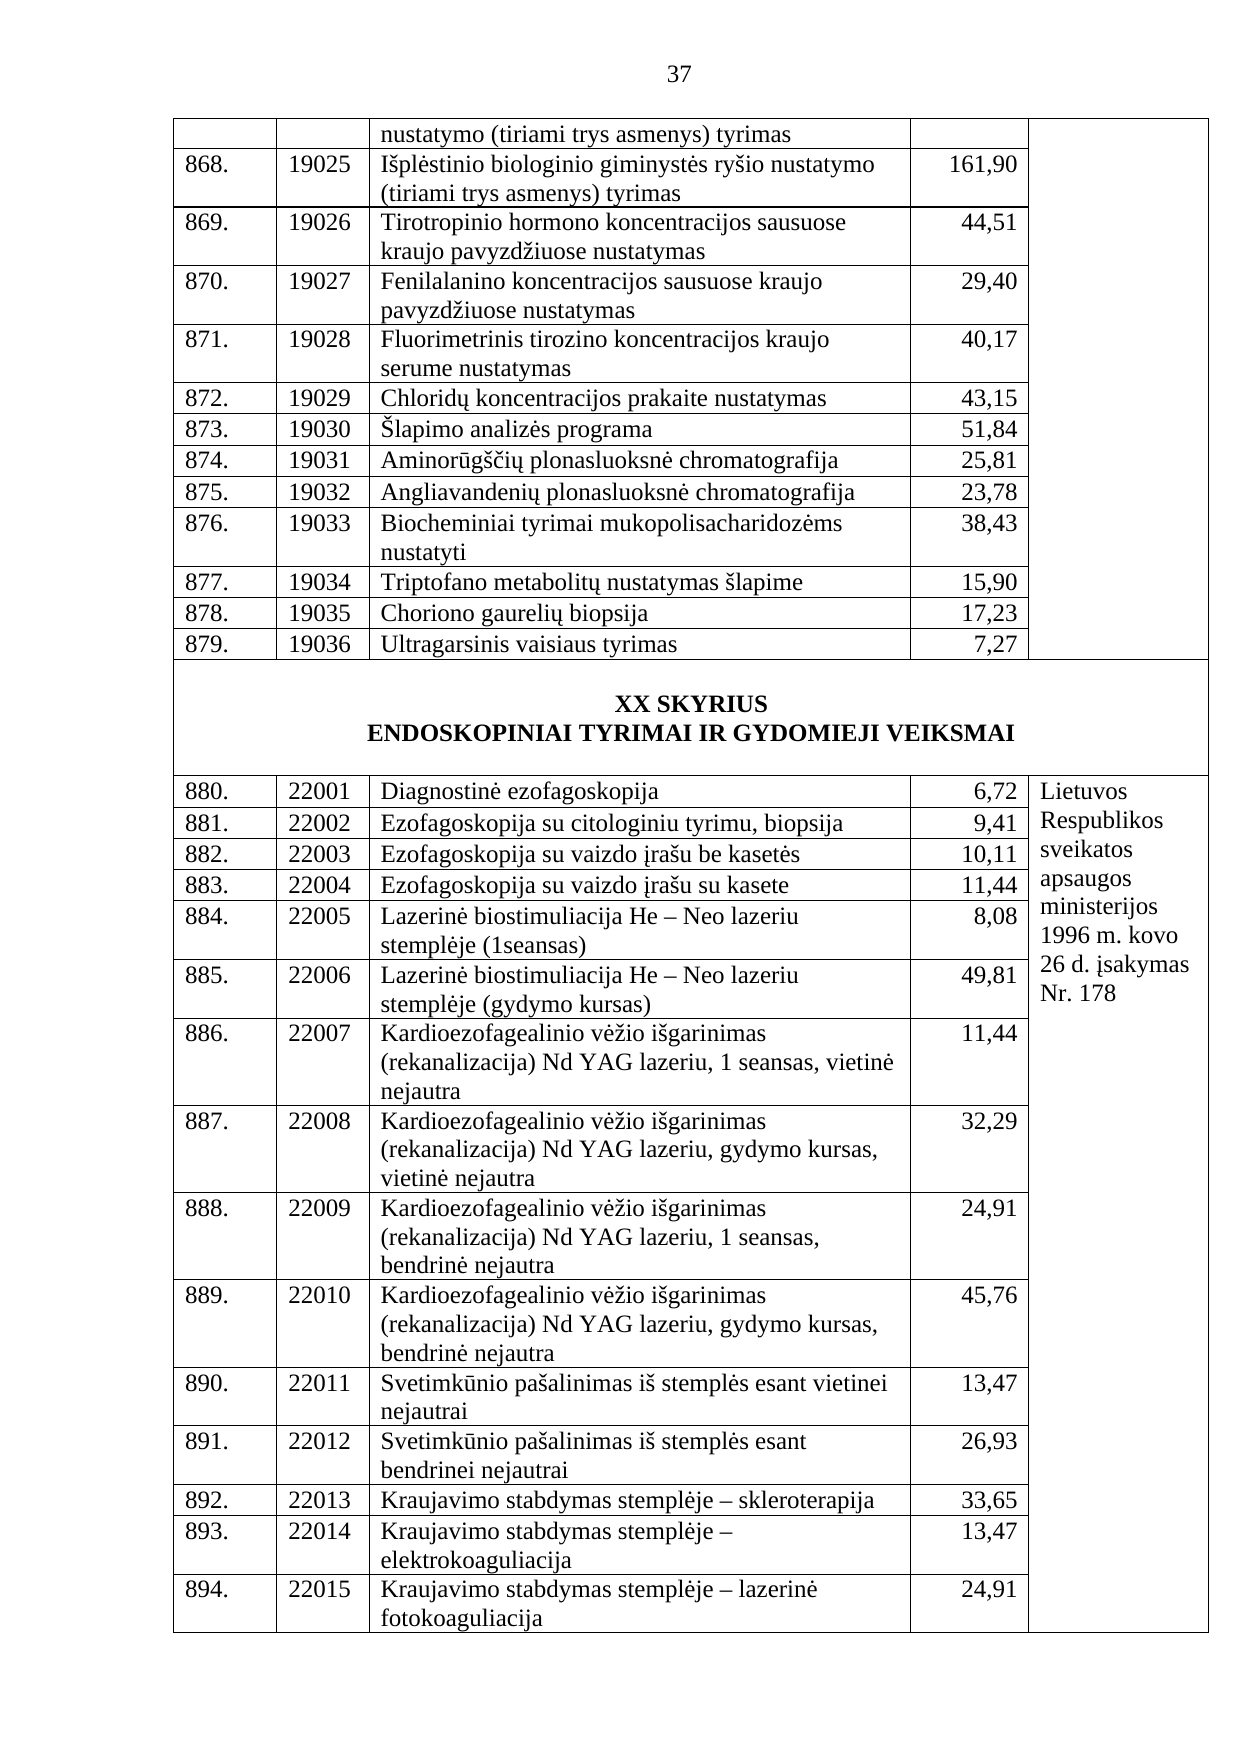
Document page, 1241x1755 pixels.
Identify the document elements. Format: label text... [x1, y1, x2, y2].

table_cell 19033 [277, 508, 369, 566]
table_cell [1209, 324, 1222, 382]
table_cell 49,81 [911, 960, 1028, 1017]
table_cell [1209, 628, 1222, 659]
table_cell [1209, 206, 1222, 265]
table_cell 883. [174, 870, 276, 900]
table_cell 893. [174, 1516, 276, 1573]
table_cell 29,40 [911, 266, 1028, 323]
table_cell Kraujavimo stabdymas stemplėje – skleroterapija [370, 1485, 910, 1515]
table_cell 889. [174, 1280, 276, 1367]
table_cell Svetimkūnio pašalinimas iš stemplės esant vietinei nejautrai [370, 1368, 910, 1425]
table_cell 22002 [277, 808, 369, 838]
table_cell Angliavandenių plonasluoksnė chromatografija [370, 477, 910, 507]
table_cell 22010 [277, 1280, 369, 1367]
table_cell 8,08 [911, 901, 1028, 959]
table_cell [1209, 476, 1222, 507]
table_cell 22011 [277, 1368, 369, 1425]
table_cell Triptofano metabolitų nustatymas šlapime [370, 567, 910, 597]
table_cell 19034 [277, 567, 369, 597]
table_cell Lazerinė biostimuliacija He – Neo lazeriu stemplėje (1seansas) [370, 901, 910, 959]
table_cell 881. [174, 808, 276, 838]
table_cell 19025 [277, 149, 369, 206]
table_cell 868. [174, 149, 276, 206]
table_cell 872. [174, 383, 276, 413]
table_cell [1209, 869, 1222, 900]
table_cell Šlapimo analizės programa [370, 414, 910, 444]
table_cell 894. [174, 1575, 276, 1632]
table_cell 22006 [277, 960, 369, 1017]
table_cell 869. [174, 208, 276, 265]
table_cell 22003 [277, 839, 369, 869]
table_cell 882. [174, 839, 276, 869]
table_cell 22004 [277, 870, 369, 900]
table_cell [1209, 148, 1222, 206]
table_cell Biocheminiai tyrimai mukopolisacharidozėms nustatyti [370, 508, 910, 566]
table_cell 11,44 [911, 1019, 1028, 1105]
table_cell Choriono gaurelių biopsija [370, 598, 910, 628]
table_cell 22001 [277, 776, 369, 807]
table_cell [1209, 445, 1222, 476]
table_cell Ultragarsinis vaisiaus tyrimas [370, 629, 910, 659]
table_cell 24,91 [911, 1193, 1028, 1279]
table_cell [1209, 1192, 1222, 1279]
table_cell [1029, 119, 1208, 659]
table_cell 870. [174, 266, 276, 323]
table_cell 10,11 [911, 839, 1028, 869]
table_cell Kraujavimo stabdymas stemplėje – lazerinė fotokoaguliacija [370, 1575, 910, 1632]
table_cell 19036 [277, 629, 369, 659]
table_cell Kardioezofagealinio vėžio išgarinimas (rekanalizacija) Nd YAG lazeriu, 1 seansas, bendrinė nejautra [370, 1193, 910, 1279]
table_cell [1209, 900, 1222, 959]
table_cell [1209, 959, 1222, 1017]
table_cell 23,78 [911, 477, 1028, 507]
table_cell [1209, 265, 1222, 323]
table_cell 19029 [277, 383, 369, 413]
table_cell 51,84 [911, 414, 1028, 444]
table_cell 873. [174, 414, 276, 444]
table_cell nustatymo (tiriami trys asmenys) tyrimas [370, 119, 910, 148]
table_cell 19032 [277, 477, 369, 507]
table_cell [1209, 118, 1222, 148]
table_cell 11,44 [911, 870, 1028, 900]
table_cell 45,76 [911, 1280, 1028, 1367]
table_cell 891. [174, 1426, 276, 1484]
table_cell Lazerinė biostimuliacija He – Neo lazeriu stemplėje (gydymo kursas) [370, 960, 910, 1017]
table_cell [1209, 1574, 1222, 1632]
table_cell [1209, 566, 1222, 597]
table_cell Kardioezofagealinio vėžio išgarinimas (rekanalizacija) Nd YAG lazeriu, gydymo kursas, vietinė nejautra [370, 1106, 910, 1192]
table_cell 888. [174, 1193, 276, 1279]
table_cell 17,23 [911, 598, 1028, 628]
table_cell 887. [174, 1106, 276, 1192]
table_cell 875. [174, 477, 276, 507]
table_cell 15,90 [911, 567, 1028, 597]
table_cell 25,81 [911, 446, 1028, 476]
table_cell 32,29 [911, 1106, 1028, 1192]
table_cell 19031 [277, 446, 369, 476]
table_cell Diagnostinė ezofagoskopija [370, 776, 910, 807]
table_cell 38,43 [911, 508, 1028, 566]
table_cell 19028 [277, 325, 369, 382]
table_cell XX SKYRIUS ENDOSKOPINIAI TYRIMAI IR GYDOMIEJI VEIKSMAI [174, 660, 1208, 775]
table_cell 26,93 [911, 1426, 1028, 1484]
table_cell [1209, 807, 1222, 838]
table_cell Chloridų koncentracijos prakaite nustatymas [370, 383, 910, 413]
table_cell [1209, 1105, 1222, 1192]
table_cell 40,17 [911, 325, 1028, 382]
table_cell 13,47 [911, 1516, 1028, 1573]
table_cell Išplėstinio biologinio giminystės ryšio nustatymo (tiriami trys asmenys) tyrimas [370, 149, 910, 206]
table_cell Ezofagoskopija su vaizdo įrašu be kasetės [370, 839, 910, 869]
table_cell [1209, 1484, 1222, 1515]
table_cell 892. [174, 1485, 276, 1515]
table_cell 884. [174, 901, 276, 959]
table_cell 22015 [277, 1575, 369, 1632]
table_cell Fluorimetrinis tirozino koncentracijos kraujo serume nustatymas [370, 325, 910, 382]
table_cell 886. [174, 1019, 276, 1105]
table_cell 24,91 [911, 1575, 1028, 1632]
table_cell 19027 [277, 266, 369, 323]
table_cell [1209, 1367, 1222, 1425]
table_cell 6,72 [911, 776, 1028, 807]
table_cell Ezofagoskopija su citologiniu tyrimu, biopsija [370, 808, 910, 838]
table_cell [1209, 597, 1222, 628]
table_cell 874. [174, 446, 276, 476]
table_cell Kardioezofagealinio vėžio išgarinimas (rekanalizacija) Nd YAG lazeriu, gydymo kursas, bendrinė nejautra [370, 1280, 910, 1367]
table_cell [1209, 775, 1222, 807]
table_cell [1209, 1425, 1222, 1484]
table_cell [1209, 659, 1222, 775]
table_cell [277, 119, 369, 148]
table_cell [174, 119, 276, 148]
table_cell Svetimkūnio pašalinimas iš stemplės esant bendrinei nejautrai [370, 1426, 910, 1484]
table_cell 9,41 [911, 808, 1028, 838]
table_cell Fenilalanino koncentracijos sausuose kraujo pavyzdžiuose nustatymas [370, 266, 910, 323]
table_cell Aminorūgščių plonasluoksnė chromatografija [370, 446, 910, 476]
table_cell 22012 [277, 1426, 369, 1484]
table_cell [1209, 1018, 1222, 1105]
table_cell [1209, 382, 1222, 413]
table_cell 22007 [277, 1019, 369, 1105]
table_cell 22005 [277, 901, 369, 959]
table_cell [1209, 413, 1222, 444]
table_cell [1209, 1279, 1222, 1367]
table_cell 885. [174, 960, 276, 1017]
table_cell [1209, 838, 1222, 869]
table_cell Tirotropinio hormono koncentracijos sausuose kraujo pavyzdžiuose nustatymas [370, 208, 910, 265]
table_cell 19026 [277, 208, 369, 265]
table_cell 7,27 [911, 629, 1028, 659]
table_cell 19030 [277, 414, 369, 444]
table_cell 43,15 [911, 383, 1028, 413]
table_cell 22008 [277, 1106, 369, 1192]
table_cell 879. [174, 629, 276, 659]
table_cell 33,65 [911, 1485, 1028, 1515]
table_cell 871. [174, 325, 276, 382]
table_cell 161,90 [911, 149, 1028, 206]
table_cell Lietuvos Respublikos sveikatos apsaugos ministerijos 1996 m. kovo 26 d. įsakymas Nr. 178 [1029, 776, 1208, 1632]
table_cell 890. [174, 1368, 276, 1425]
table_cell 878. [174, 598, 276, 628]
table_cell 13,47 [911, 1368, 1028, 1425]
table_cell 876. [174, 508, 276, 566]
table_cell 877. [174, 567, 276, 597]
table_cell 22013 [277, 1485, 369, 1515]
table_cell Ezofagoskopija su vaizdo įrašu su kasete [370, 870, 910, 900]
table_cell 22014 [277, 1516, 369, 1573]
table_cell Kardioezofagealinio vėžio išgarinimas (rekanalizacija) Nd YAG lazeriu, 1 seansas, vietinė nejautra [370, 1019, 910, 1105]
table_cell 880. [174, 776, 276, 807]
table_cell 22009 [277, 1193, 369, 1279]
table_cell 44,51 [911, 208, 1028, 265]
table_cell Kraujavimo stabdymas stemplėje – elektrokoaguliacija [370, 1516, 910, 1573]
table_cell [911, 119, 1028, 148]
table_cell 19035 [277, 598, 369, 628]
table_cell [1209, 1515, 1222, 1573]
table_cell [1209, 507, 1222, 566]
